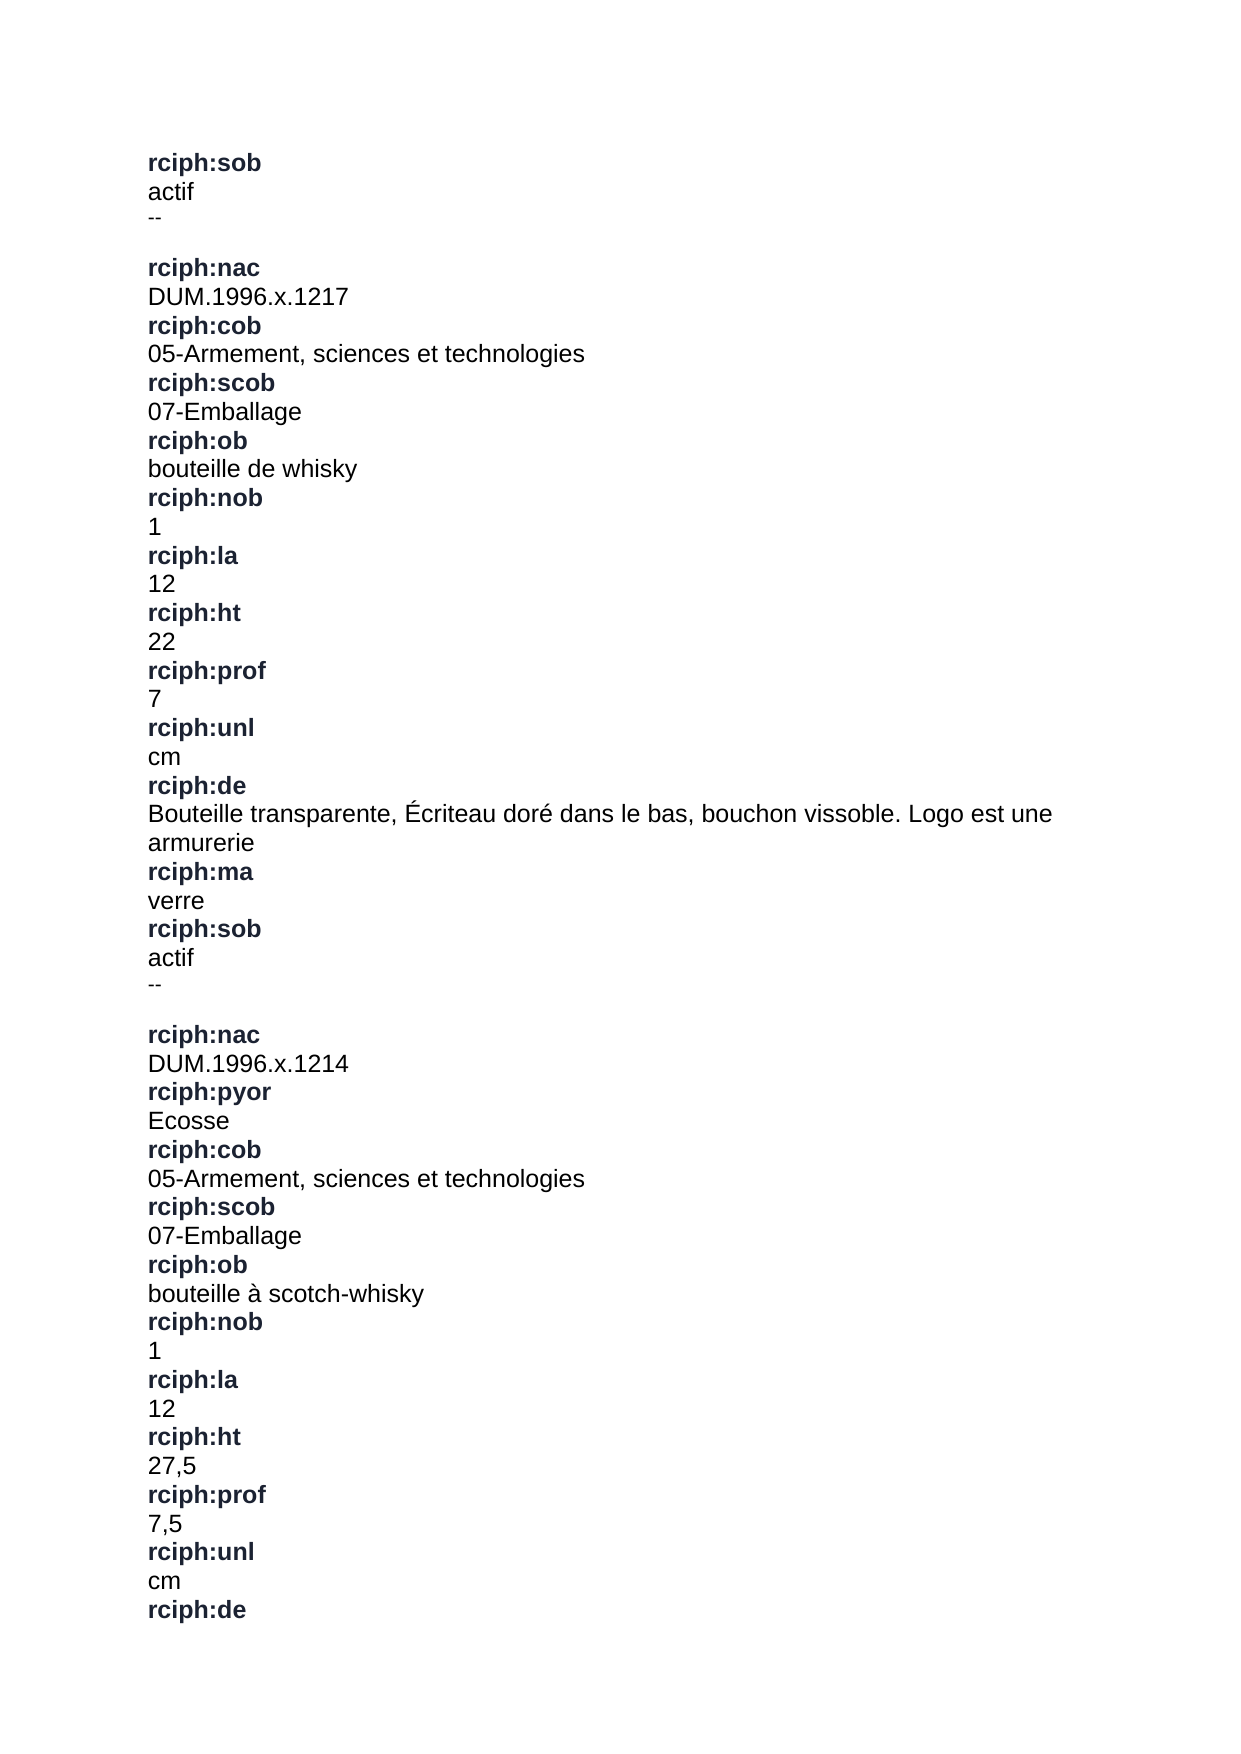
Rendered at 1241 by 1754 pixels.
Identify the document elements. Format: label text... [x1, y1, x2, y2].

text -- [148, 972, 1092, 996]
text rciph:sob [148, 914, 1092, 943]
text 7 [148, 684, 1092, 713]
text rciph:nob [148, 483, 1092, 512]
text rciph:de [148, 1595, 1092, 1623]
text rciph:la [148, 541, 1092, 569]
text rciph:cob [148, 311, 1092, 339]
text rciph:ht [148, 1422, 1092, 1451]
text bouteille de whisky [148, 454, 1092, 483]
text DUM.1996.x.1217 [148, 282, 1092, 311]
text 27,5 [148, 1451, 1092, 1480]
text rciph:unl [148, 1537, 1092, 1566]
text rciph:nob [148, 1307, 1092, 1336]
text rciph:ob [148, 1250, 1092, 1278]
text cm [148, 1566, 1092, 1595]
text verre [148, 886, 1092, 914]
text rciph:prof [148, 1480, 1092, 1508]
text DUM.1996.x.1214 [148, 1048, 1092, 1077]
text 05-Armement, sciences et technologies [148, 339, 1092, 368]
text actif [148, 943, 1092, 972]
text 05-Armement, sciences et technologies [148, 1163, 1092, 1192]
text cm [148, 742, 1092, 771]
text Ecosse [148, 1106, 1092, 1135]
text 1 [148, 1336, 1092, 1365]
text rciph:ht [148, 598, 1092, 627]
text 07-Emballage [148, 397, 1092, 426]
text 12 [148, 569, 1092, 598]
text rciph:de [148, 771, 1092, 799]
text rciph:ma [148, 857, 1092, 886]
text rciph:sob [148, 148, 1092, 176]
text Bouteille transparente, Écriteau doré dans le bas, bouchon vissoble. Logo est une armurerie [148, 799, 1092, 857]
text 12 [148, 1393, 1092, 1422]
text rciph:cob [148, 1135, 1092, 1163]
text -- [148, 205, 1092, 229]
text rciph:nac [148, 1020, 1092, 1048]
text bouteille à scotch-whisky [148, 1278, 1092, 1307]
text rciph:unl [148, 713, 1092, 742]
text rciph:ob [148, 426, 1092, 454]
text 07-Emballage [148, 1221, 1092, 1250]
text rciph:scob [148, 1192, 1092, 1221]
text actif [148, 176, 1092, 205]
text rciph:scob [148, 368, 1092, 397]
text rciph:nac [148, 253, 1092, 282]
text rciph:prof [148, 656, 1092, 684]
text rciph:pyor [148, 1077, 1092, 1106]
text 7,5 [148, 1508, 1092, 1537]
text 22 [148, 627, 1092, 656]
text rciph:la [148, 1365, 1092, 1393]
text 1 [148, 512, 1092, 541]
